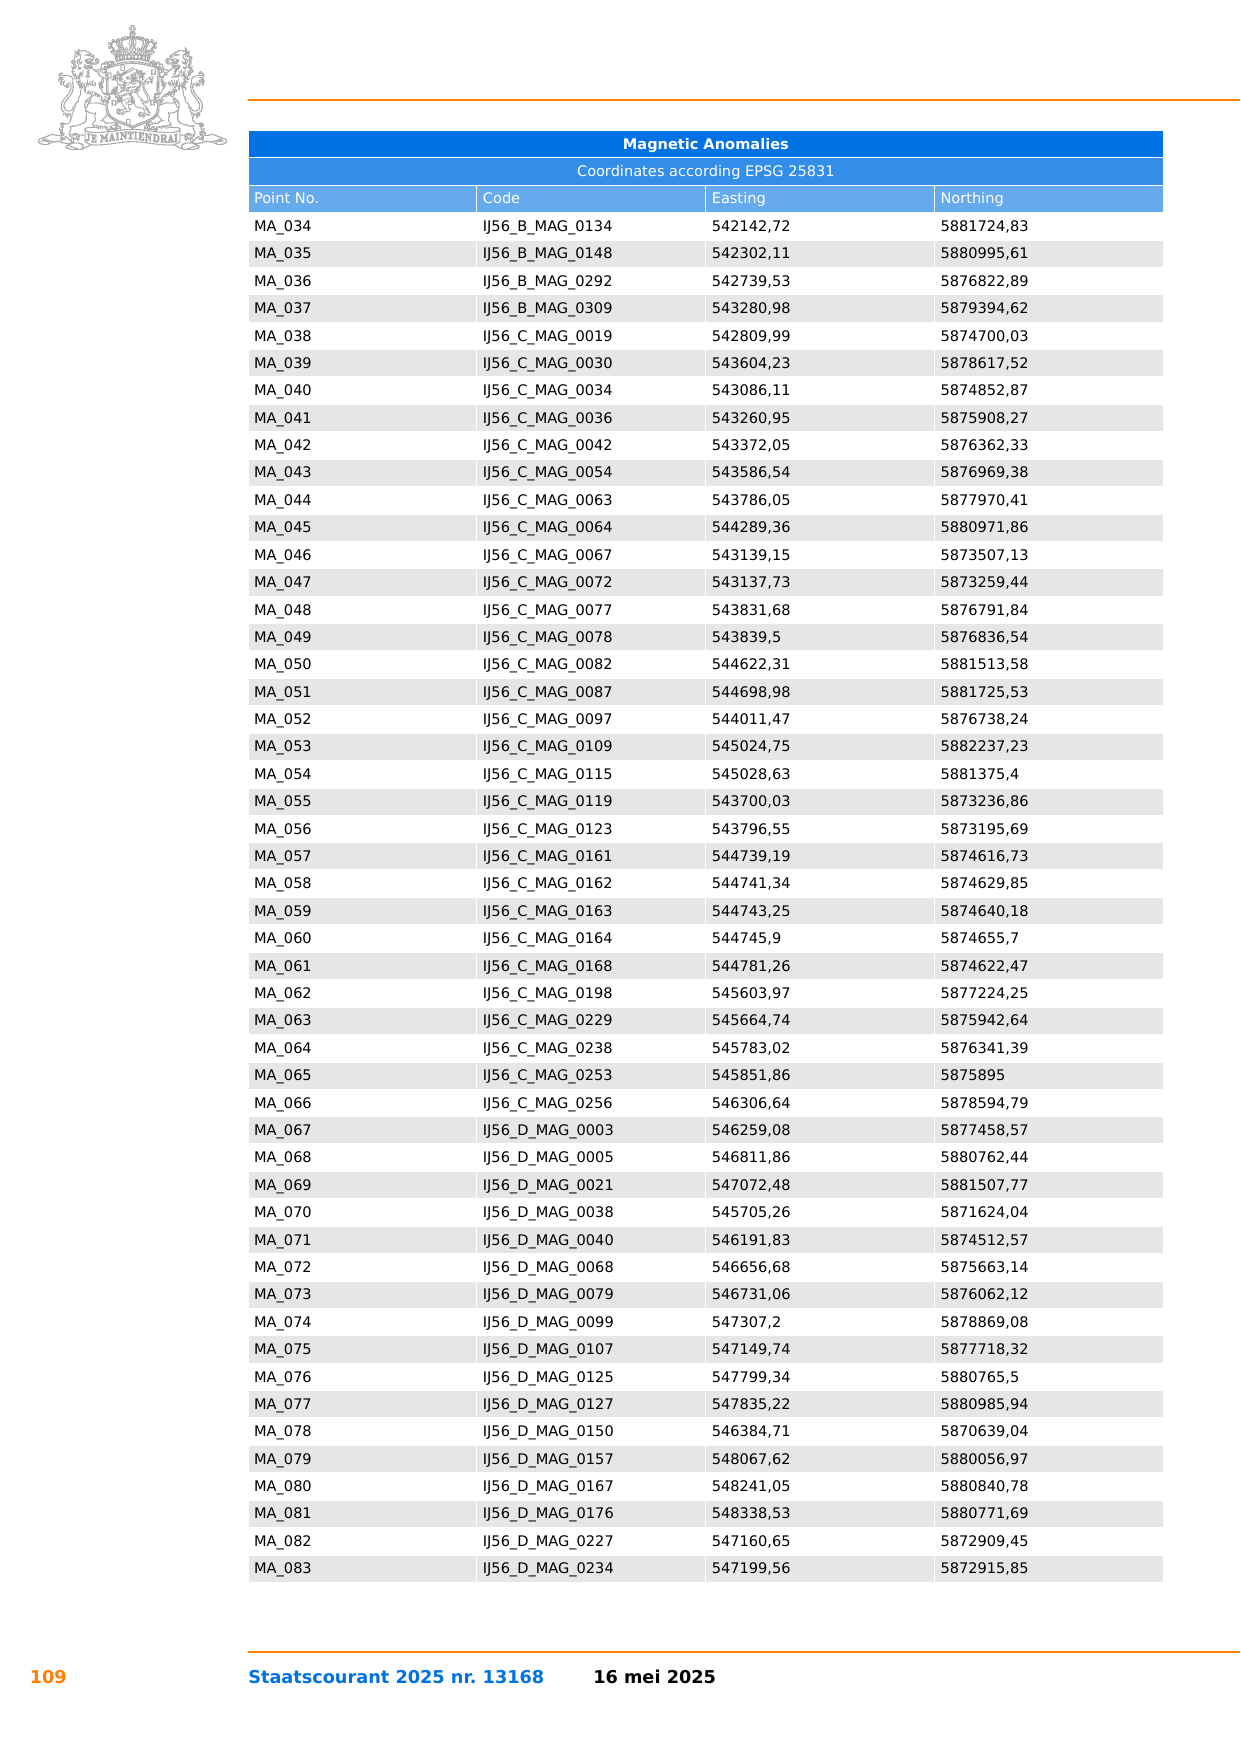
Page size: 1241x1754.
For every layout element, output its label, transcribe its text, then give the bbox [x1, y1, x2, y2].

table_cell IJ56_D_MAG_0003 [477, 1117, 705, 1143]
table_cell IJ56_D_MAG_0068 [477, 1254, 705, 1281]
table_cell IJ56_D_MAG_0099 [477, 1309, 705, 1335]
table_cell MA_065 [249, 1063, 476, 1089]
table_cell 5874629,85 [935, 871, 1163, 897]
table_cell IJ56_C_MAG_0163 [477, 898, 705, 924]
table_cell MA_045 [249, 515, 476, 541]
table_cell 5874852,87 [935, 378, 1163, 404]
table_cell 5876836,54 [935, 624, 1163, 650]
table_cell Code [477, 186, 705, 212]
table_cell MA_079 [249, 1446, 476, 1472]
table_cell 5880762,44 [935, 1145, 1163, 1171]
table_cell 5876969,38 [935, 460, 1163, 486]
table_cell MA_082 [249, 1528, 476, 1554]
table_cell 543604,23 [706, 350, 934, 376]
table_cell 5880840,78 [935, 1473, 1163, 1500]
table_cell IJ56_C_MAG_0168 [477, 953, 705, 979]
table_cell 542302,11 [706, 241, 934, 267]
table_cell 5874640,18 [935, 898, 1163, 924]
table_cell MA_069 [249, 1172, 476, 1198]
table_cell MA_083 [249, 1556, 476, 1582]
table_cell MA_040 [249, 378, 476, 404]
table_cell 5874512,57 [935, 1227, 1163, 1253]
table_cell MA_056 [249, 816, 476, 842]
table_cell 544743,25 [706, 898, 934, 924]
table_cell 546306,64 [706, 1090, 934, 1116]
table_cell IJ56_C_MAG_0054 [477, 460, 705, 486]
table_cell MA_071 [249, 1227, 476, 1253]
table_cell 548338,53 [706, 1501, 934, 1527]
table_cell 5878617,52 [935, 350, 1163, 376]
table_cell IJ56_C_MAG_0119 [477, 789, 705, 815]
table_cell Point No. [249, 186, 476, 212]
table_cell 547199,56 [706, 1556, 934, 1582]
table_cell MA_073 [249, 1282, 476, 1308]
table_cell 543786,05 [706, 487, 934, 513]
table_cell 5873507,13 [935, 542, 1163, 568]
table_cell 5880995,61 [935, 241, 1163, 267]
table_cell IJ56_D_MAG_0234 [477, 1556, 705, 1582]
table_cell MA_059 [249, 898, 476, 924]
table_cell 544011,47 [706, 706, 934, 733]
table_cell IJ56_B_MAG_0292 [477, 268, 705, 294]
table_cell 5881507,77 [935, 1172, 1163, 1198]
picture [38, 25, 227, 150]
table_cell MA_052 [249, 706, 476, 733]
table_cell IJ56_D_MAG_0021 [477, 1172, 705, 1198]
table_cell IJ56_C_MAG_0087 [477, 679, 705, 705]
table_cell IJ56_D_MAG_0079 [477, 1282, 705, 1308]
table_cell MA_050 [249, 651, 476, 678]
table_cell 543796,55 [706, 816, 934, 842]
table_cell 5875663,14 [935, 1254, 1163, 1281]
table_cell MA_072 [249, 1254, 476, 1281]
table_cell 5876062,12 [935, 1282, 1163, 1308]
table_cell IJ56_D_MAG_0005 [477, 1145, 705, 1171]
table_cell 5872915,85 [935, 1556, 1163, 1582]
table_cell 5873259,44 [935, 569, 1163, 596]
table_cell MA_038 [249, 323, 476, 349]
table_cell 547072,48 [706, 1172, 934, 1198]
table_cell MA_068 [249, 1145, 476, 1171]
table_cell MA_078 [249, 1419, 476, 1445]
table_cell 544741,34 [706, 871, 934, 897]
table_cell IJ56_C_MAG_0198 [477, 980, 705, 1007]
table_cell 5876341,39 [935, 1035, 1163, 1061]
table_cell 5876738,24 [935, 706, 1163, 733]
table_cell MA_062 [249, 980, 476, 1007]
table_cell 545851,86 [706, 1063, 934, 1089]
table_cell 542809,99 [706, 323, 934, 349]
table_cell IJ56_C_MAG_0036 [477, 405, 705, 431]
table_cell MA_081 [249, 1501, 476, 1527]
table_cell 5880056,97 [935, 1446, 1163, 1472]
table_cell IJ56_C_MAG_0115 [477, 761, 705, 787]
table_cell 5881724,83 [935, 213, 1163, 239]
table_cell MA_034 [249, 213, 476, 239]
table_cell 5878869,08 [935, 1309, 1163, 1335]
table_cell MA_063 [249, 1008, 476, 1034]
table_cell 5877718,32 [935, 1336, 1163, 1363]
table_cell IJ56_C_MAG_0229 [477, 1008, 705, 1034]
table_cell IJ56_C_MAG_0253 [477, 1063, 705, 1089]
table_cell MA_047 [249, 569, 476, 596]
table_cell IJ56_D_MAG_0157 [477, 1446, 705, 1472]
table_cell MA_070 [249, 1199, 476, 1226]
table_cell IJ56_C_MAG_0123 [477, 816, 705, 842]
table_cell IJ56_C_MAG_0030 [477, 350, 705, 376]
table_cell 542142,72 [706, 213, 934, 239]
table_cell 543086,11 [706, 378, 934, 404]
table_cell MA_044 [249, 487, 476, 513]
table_cell 5873236,86 [935, 789, 1163, 815]
table_cell IJ56_D_MAG_0227 [477, 1528, 705, 1554]
table_cell IJ56_C_MAG_0109 [477, 734, 705, 760]
table_cell IJ56_C_MAG_0162 [477, 871, 705, 897]
table_cell MA_060 [249, 925, 476, 952]
table_cell 545705,26 [706, 1199, 934, 1226]
table_cell 5876791,84 [935, 597, 1163, 623]
table_cell 5874616,73 [935, 843, 1163, 869]
table_cell 5875942,64 [935, 1008, 1163, 1034]
table_cell MA_043 [249, 460, 476, 486]
table_cell IJ56_C_MAG_0064 [477, 515, 705, 541]
table_cell 544745,9 [706, 925, 934, 952]
table_cell MA_048 [249, 597, 476, 623]
table_cell 545024,75 [706, 734, 934, 760]
table_cell 5878594,79 [935, 1090, 1163, 1116]
table_cell IJ56_C_MAG_0067 [477, 542, 705, 568]
table_cell 546731,06 [706, 1282, 934, 1308]
table_cell Northing [935, 186, 1163, 212]
table_cell MA_061 [249, 953, 476, 979]
table_cell IJ56_D_MAG_0150 [477, 1419, 705, 1445]
table_cell MA_055 [249, 789, 476, 815]
table_cell MA_053 [249, 734, 476, 760]
table_cell 545664,74 [706, 1008, 934, 1034]
table_cell MA_058 [249, 871, 476, 897]
table_cell MA_051 [249, 679, 476, 705]
table_cell MA_057 [249, 843, 476, 869]
table_cell 5877458,57 [935, 1117, 1163, 1143]
table_cell 543831,68 [706, 597, 934, 623]
table_cell 546811,86 [706, 1145, 934, 1171]
table_cell IJ56_C_MAG_0063 [477, 487, 705, 513]
table_cell MA_080 [249, 1473, 476, 1500]
table_cell MA_035 [249, 241, 476, 267]
table_cell IJ56_D_MAG_0176 [477, 1501, 705, 1527]
table_cell 5873195,69 [935, 816, 1163, 842]
table_cell 543586,54 [706, 460, 934, 486]
table_cell MA_064 [249, 1035, 476, 1061]
table_cell 543139,15 [706, 542, 934, 568]
table_cell IJ56_B_MAG_0309 [477, 295, 705, 322]
table_cell 547799,34 [706, 1364, 934, 1390]
table_cell 547835,22 [706, 1391, 934, 1417]
table_cell 546384,71 [706, 1419, 934, 1445]
table_cell IJ56_C_MAG_0042 [477, 432, 705, 459]
table_cell 543372,05 [706, 432, 934, 459]
table_cell IJ56_C_MAG_0097 [477, 706, 705, 733]
table_cell 5874700,03 [935, 323, 1163, 349]
table_cell 546656,68 [706, 1254, 934, 1281]
table_cell MA_041 [249, 405, 476, 431]
table_cell IJ56_C_MAG_0019 [477, 323, 705, 349]
table_cell 5875895 [935, 1063, 1163, 1089]
table_cell MA_074 [249, 1309, 476, 1335]
table_cell IJ56_D_MAG_0040 [477, 1227, 705, 1253]
table_cell 543280,98 [706, 295, 934, 322]
table_cell Easting [706, 186, 934, 212]
table_cell 5881725,53 [935, 679, 1163, 705]
table_cell 543137,73 [706, 569, 934, 596]
table_header Magnetic Anomalies [249, 131, 1163, 157]
table_cell IJ56_C_MAG_0078 [477, 624, 705, 650]
table_cell IJ56_C_MAG_0164 [477, 925, 705, 952]
table_cell 5874655,7 [935, 925, 1163, 952]
table_cell MA_046 [249, 542, 476, 568]
table_cell 543700,03 [706, 789, 934, 815]
table_cell IJ56_C_MAG_0161 [477, 843, 705, 869]
table_cell 5880771,69 [935, 1501, 1163, 1527]
table_cell 547149,74 [706, 1336, 934, 1363]
table_cell IJ56_B_MAG_0148 [477, 241, 705, 267]
table_cell 5877970,41 [935, 487, 1163, 513]
table_cell 5876822,89 [935, 268, 1163, 294]
table_cell IJ56_C_MAG_0034 [477, 378, 705, 404]
table_cell MA_076 [249, 1364, 476, 1390]
table_cell IJ56_C_MAG_0238 [477, 1035, 705, 1061]
table_cell 5881513,58 [935, 651, 1163, 678]
table_cell 5882237,23 [935, 734, 1163, 760]
table_cell IJ56_C_MAG_0256 [477, 1090, 705, 1116]
table_cell 5870639,04 [935, 1419, 1163, 1445]
table_cell 542739,53 [706, 268, 934, 294]
table_cell 5881375,4 [935, 761, 1163, 787]
table_cell 5874622,47 [935, 953, 1163, 979]
table_cell 546259,08 [706, 1117, 934, 1143]
table_cell 544289,36 [706, 515, 934, 541]
table_cell 5871624,04 [935, 1199, 1163, 1226]
table_cell MA_066 [249, 1090, 476, 1116]
table_cell 5880971,86 [935, 515, 1163, 541]
table_cell MA_054 [249, 761, 476, 787]
table_cell IJ56_D_MAG_0107 [477, 1336, 705, 1363]
table_cell MA_037 [249, 295, 476, 322]
table_cell 547307,2 [706, 1309, 934, 1335]
table_cell MA_067 [249, 1117, 476, 1143]
table_cell IJ56_C_MAG_0072 [477, 569, 705, 596]
table_cell IJ56_D_MAG_0127 [477, 1391, 705, 1417]
table_cell IJ56_C_MAG_0082 [477, 651, 705, 678]
table_cell 544739,19 [706, 843, 934, 869]
table_cell MA_042 [249, 432, 476, 459]
table_cell 548241,05 [706, 1473, 934, 1500]
table_cell 545783,02 [706, 1035, 934, 1061]
table_cell 547160,65 [706, 1528, 934, 1554]
table_cell 5875908,27 [935, 405, 1163, 431]
table_cell MA_049 [249, 624, 476, 650]
table_cell 548067,62 [706, 1446, 934, 1472]
table_cell 5880985,94 [935, 1391, 1163, 1417]
table_cell 5879394,62 [935, 295, 1163, 322]
table_cell MA_077 [249, 1391, 476, 1417]
table_cell MA_039 [249, 350, 476, 376]
table_cell 5876362,33 [935, 432, 1163, 459]
table_cell 5872909,45 [935, 1528, 1163, 1554]
table_cell 5880765,5 [935, 1364, 1163, 1390]
table_cell IJ56_D_MAG_0167 [477, 1473, 705, 1500]
table_cell 544622,31 [706, 651, 934, 678]
table_cell 543260,95 [706, 405, 934, 431]
table_cell 544781,26 [706, 953, 934, 979]
table_cell MA_036 [249, 268, 476, 294]
table_cell Coordinates according EPSG 25831 [249, 158, 1163, 185]
table_cell 5877224,25 [935, 980, 1163, 1007]
table_cell IJ56_C_MAG_0077 [477, 597, 705, 623]
table_cell 546191,83 [706, 1227, 934, 1253]
table_cell MA_075 [249, 1336, 476, 1363]
table_cell IJ56_D_MAG_0038 [477, 1199, 705, 1226]
table_cell 544698,98 [706, 679, 934, 705]
table_cell 545028,63 [706, 761, 934, 787]
table_cell 545603,97 [706, 980, 934, 1007]
table_cell IJ56_B_MAG_0134 [477, 213, 705, 239]
table_cell 543839,5 [706, 624, 934, 650]
table_cell IJ56_D_MAG_0125 [477, 1364, 705, 1390]
